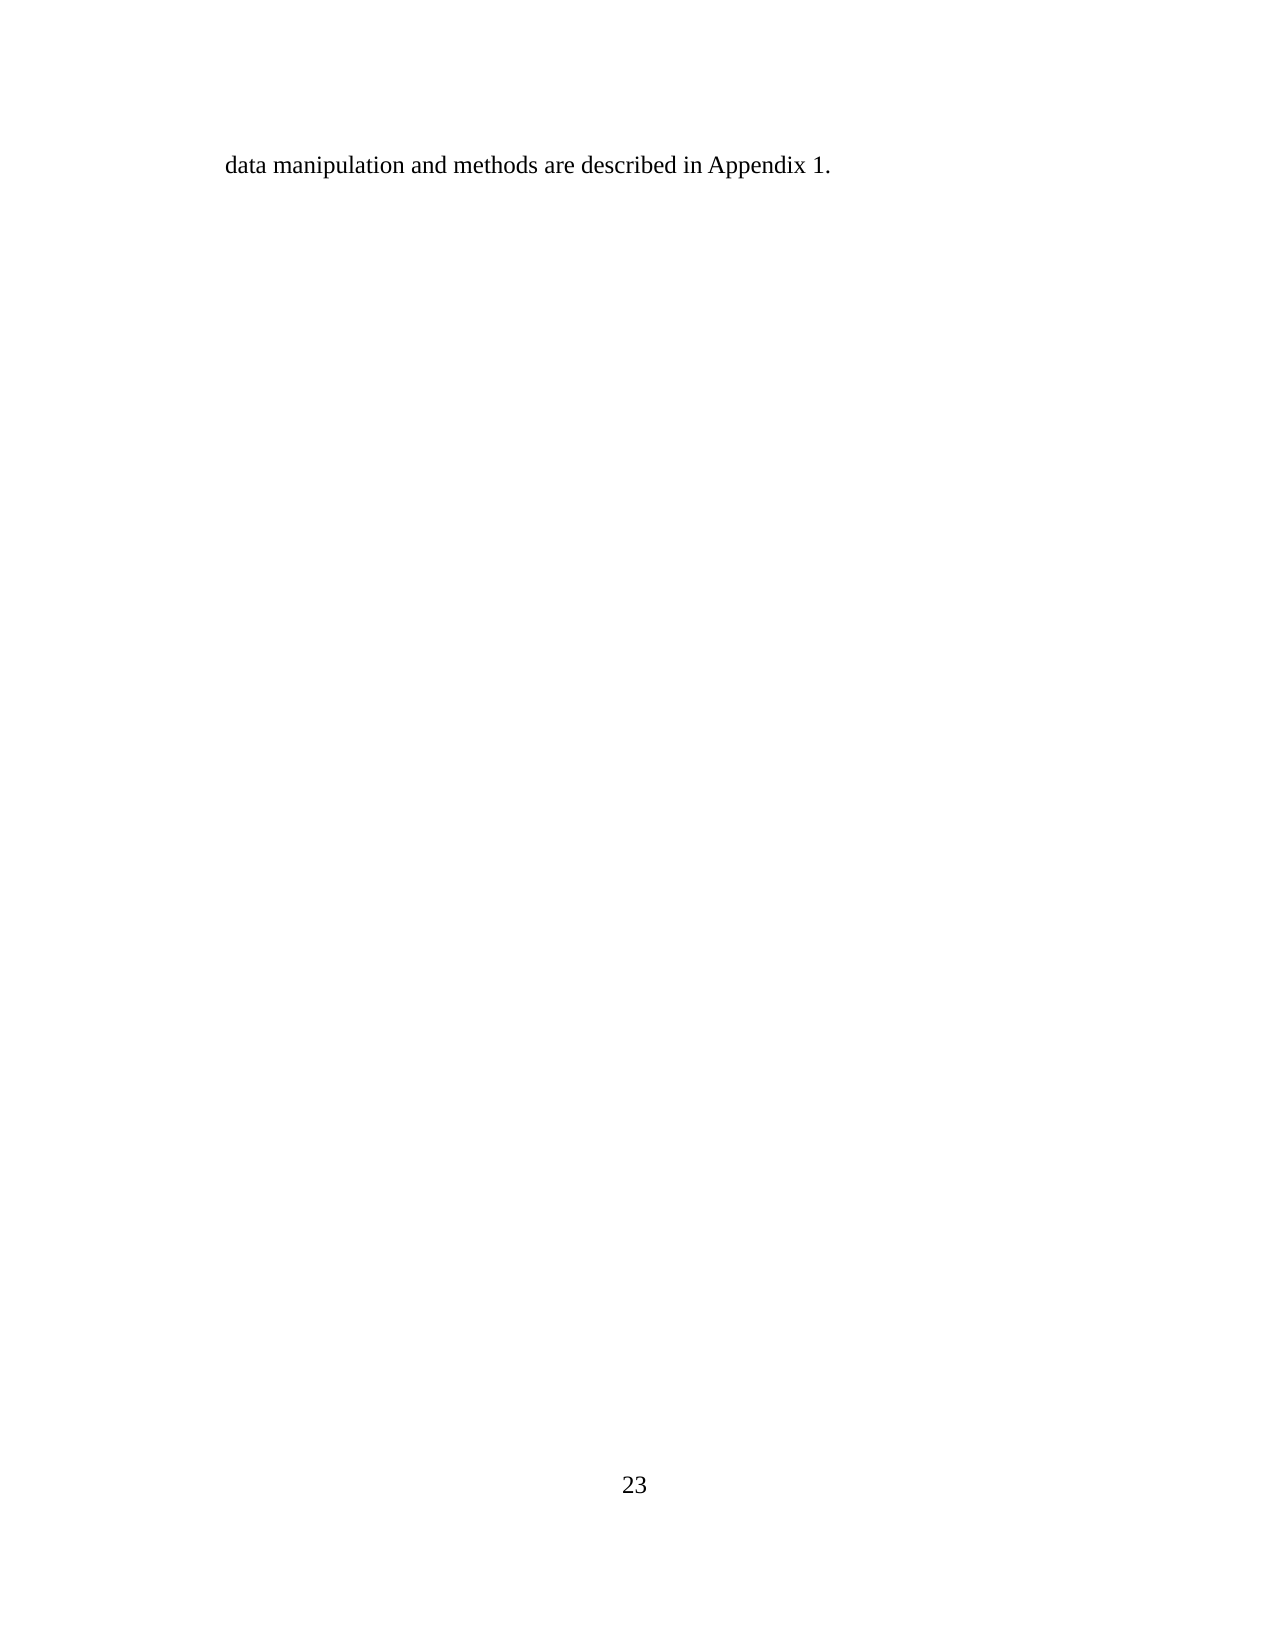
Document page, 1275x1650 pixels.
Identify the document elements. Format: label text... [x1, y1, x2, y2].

text data manipulation and methods are described in Appendix 1. [225, 150, 1125, 179]
